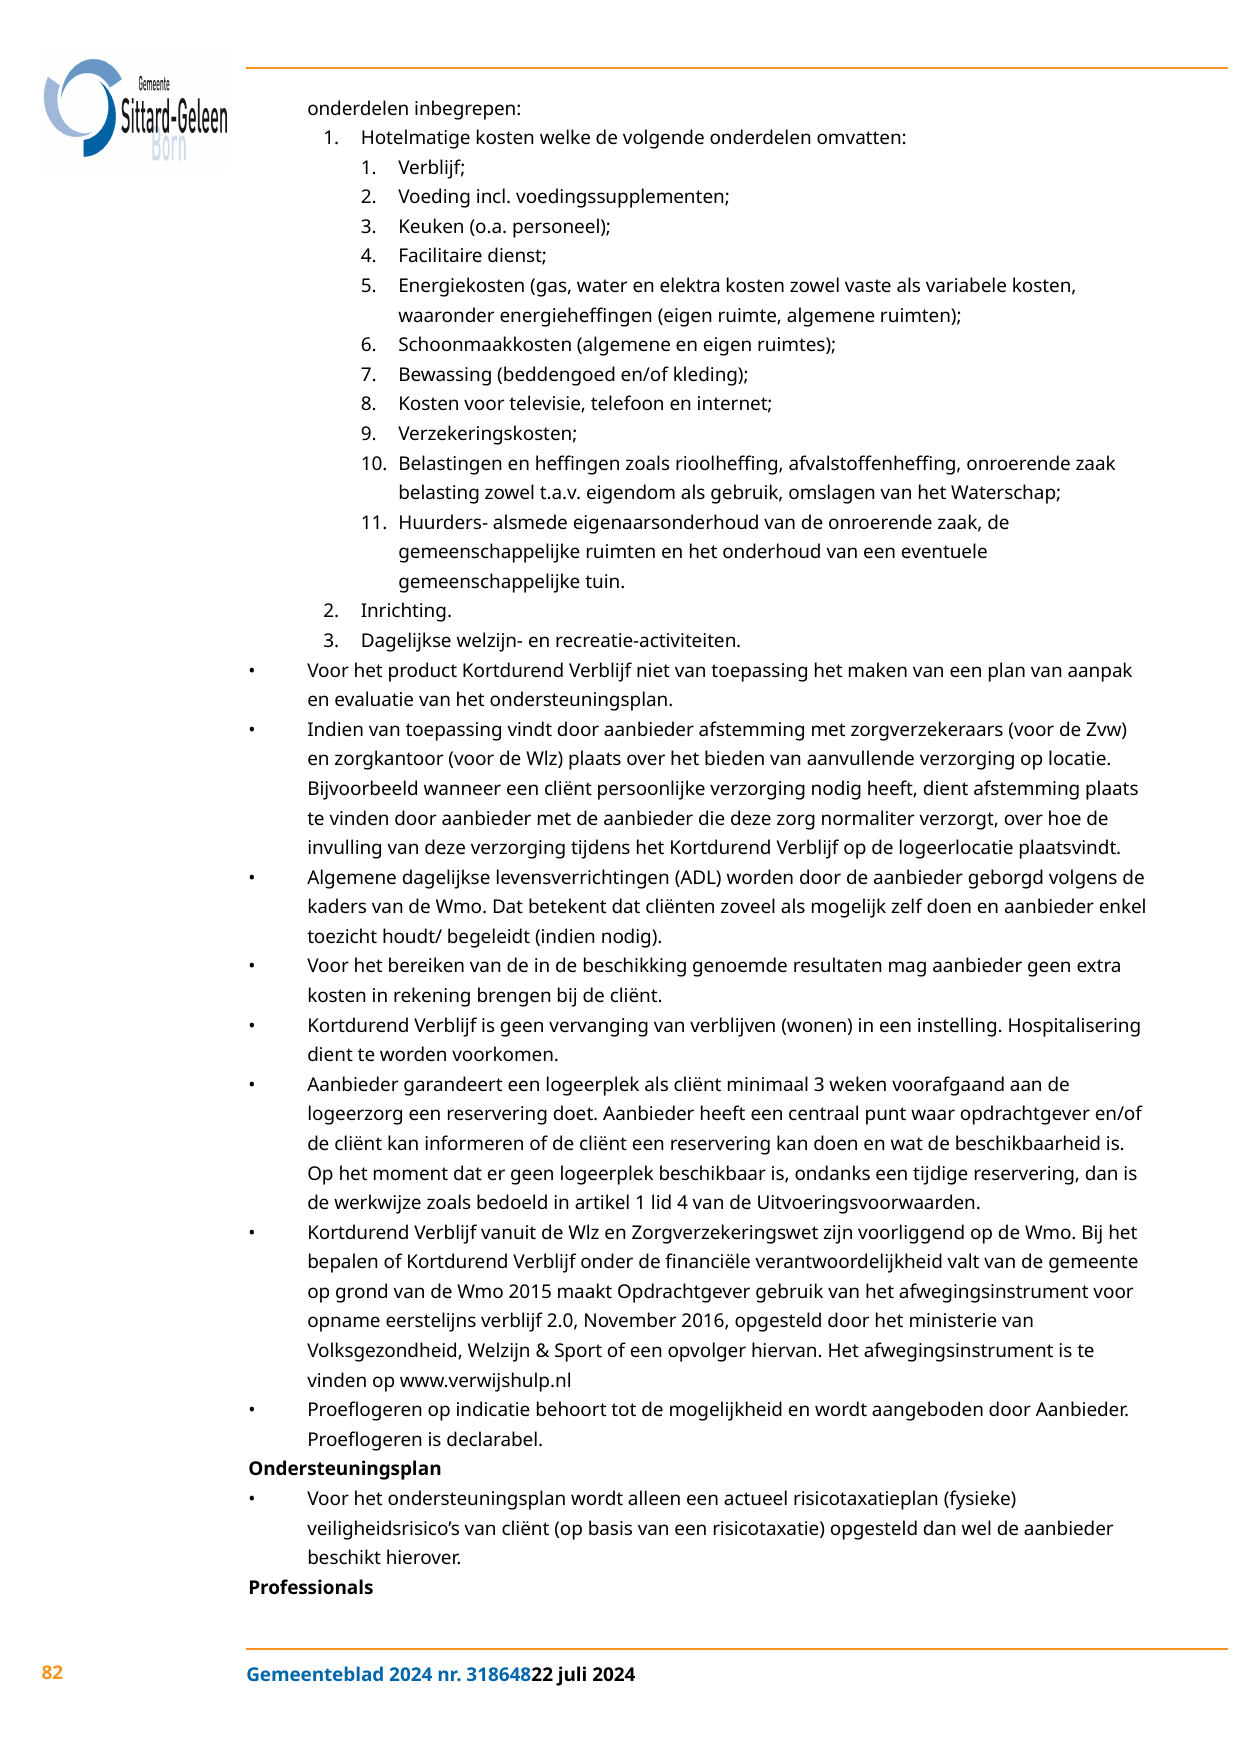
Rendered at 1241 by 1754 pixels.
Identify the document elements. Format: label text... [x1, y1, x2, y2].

picture [41, 47, 231, 172]
list Aanbieder garandeert een logeerplek als cliënt minimaal 3 weken voorafgaand aan de logeerzorg een reservering doet. Aanbieder heeft een centraal punt waar opdrachtgever en/of de cliënt kan informeren of de cliënt een reservering kan doen en wat de beschikbaarheid is. Op het moment dat er geen logeerplek beschikbaar is, ondanks een tijdige reservering, dan is de werkwijze zoals bedoeld in artikel 1 lid 4 van de Uitvoeringsvoorwaarden. [248, 1071, 1152, 1215]
list Bewassing (beddengoed en/of kleding); [361, 361, 1152, 387]
list Indien van toepassing vindt door aanbieder afstemming met zorgverzekeraars (voor de Zvw) en zorgkantoor (voor de Wlz) plaats over het bieden van aanvullende verzorging op locatie. Bijvoorbeeld wanneer een cliënt persoonlijke verzorging nodig heeft, dient afstemming plaats te vinden door aanbieder met de aanbieder die deze zorg normaliter verzorgt, over hoe de invulling van deze verzorging tijdens het Kortdurend Verblijf op de logeerlocatie plaatsvindt. [248, 716, 1152, 860]
list Facilitaire dienst; [361, 243, 1152, 268]
list Huurders- alsmede eigenaarsonderhoud van de onroerende zaak, de gemeenschappelijke ruimten en het onderhoud van een eventuele gemeenschappelijke tuin. [361, 509, 1152, 594]
list onderdelen inbegrepen: [248, 95, 1152, 121]
list Voor het product Kortdurend Verblijf niet van toepassing het maken van een plan van aanpak en evaluatie van het ondersteuningsplan. [248, 657, 1152, 712]
text Professionals [248, 1574, 1152, 1600]
text Ondersteuningsplan [248, 1456, 1152, 1481]
list Kortdurend Verblijf vanuit de Wlz en Zorgverzekeringswet zijn voorliggend op de Wmo. Bij het bepalen of Kortdurend Verblijf onder de financiële verantwoordelijkheid valt van de gemeente op grond van de Wmo 2015 maakt Opdrachtgever gebruik van het afwegingsinstrument voor opname eerstelijns verblijf 2.0, November 2016, opgesteld door het ministerie van Volksgezondheid, Welzijn & Sport of een opvolger hiervan. Het afwegingsinstrument is te vinden op www.verwijshulp.nl [248, 1219, 1152, 1393]
list Dagelijkse welzijn- en recreatie-activiteiten. [323, 627, 1152, 653]
list Inrichting. [323, 598, 1152, 623]
list Algemene dagelijkse levensverrichtingen (ADL) worden door de aanbieder geborgd volgens de kaders van de Wmo. Dat betekent dat cliënten zoveel als mogelijk zelf doen en aanbieder enkel toezicht houdt/ begeleidt (indien nodig). [248, 864, 1152, 949]
list Kortdurend Verblijf is geen vervanging van verblijven (wonen) in een instelling. Hospitalisering dient te worden voorkomen. [248, 1012, 1152, 1067]
list Voeding incl. voedingssupplementen; [361, 183, 1152, 209]
list Voor het bereiken van de in de beschikking genoemde resultaten mag aanbieder geen extra kosten in rekening brengen bij de cliënt. [248, 953, 1152, 1008]
list Keuken (o.a. personeel); [361, 213, 1152, 239]
list Voor het ondersteuningsplan wordt alleen een actueel risicotaxatieplan (fysieke) veiligheidsrisico’s van cliënt (op basis van een risicotaxatie) opgesteld dan wel de aanbieder beschikt hierover. [248, 1485, 1152, 1570]
list Verzekeringskosten; [361, 420, 1152, 446]
list Kosten voor televisie, telefoon en internet; [361, 391, 1152, 416]
list Energiekosten (gas, water en elektra kosten zowel vaste als variabele kosten, waaronder energieheffingen (eigen ruimte, algemene ruimten); [361, 272, 1152, 328]
list Hotelmatige kosten welke de volgende onderdelen omvatten: [323, 124, 1152, 150]
list Verblijf; [361, 154, 1152, 180]
list Belastingen en heffingen zoals rioolheffing, afvalstoffenheffing, onroerende zaak belasting zowel t.a.v. eigendom als gebruik, omslagen van het Waterschap; [361, 450, 1152, 505]
list Proeflogeren op indicatie behoort tot de mogelijkheid en wordt aangeboden door Aanbieder. Proeflogeren is declarabel. [248, 1396, 1152, 1452]
list Schoonmaakkosten (algemene en eigen ruimtes); [361, 331, 1152, 357]
